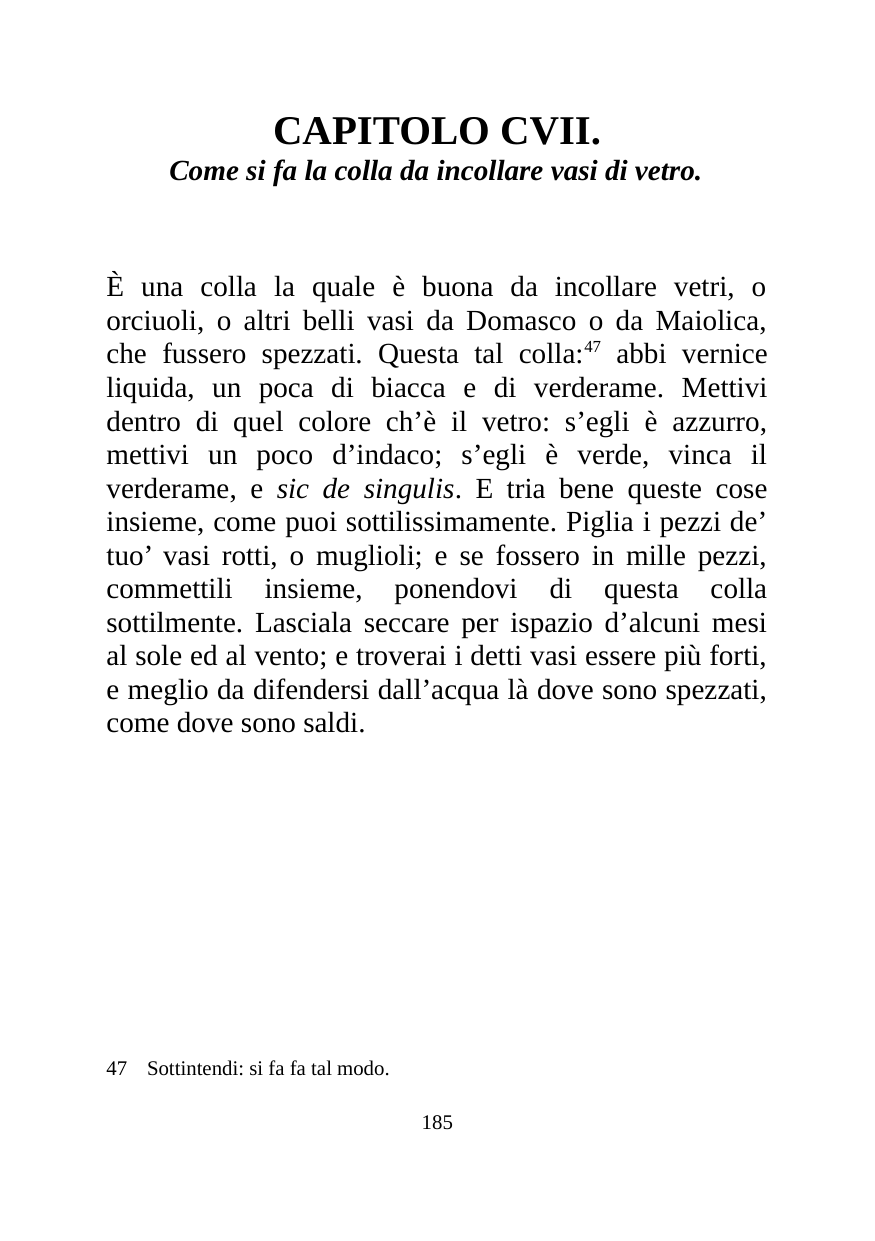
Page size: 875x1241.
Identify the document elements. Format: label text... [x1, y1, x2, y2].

subtitle CAPITOLO CVII. Come si fa la colla da incollare vasi di vetro. [106, 106, 768, 187]
text È una colla la quale è buona da incollare vetri, o orciuoli, o altri belli vasi da Domasco o da Maiolica, che fussero spezzati. Questa tal colla: abbi vernice liquida, un poca di biacca e di verderame. Mettivi dentro di quel colore ch’è il vetro: s’egli è azzurro, mettivi un poco d’indaco; s’egli è verde, vinca il verderame, e sic de singulis. E tria bene queste cose insieme, come puoi sottilissimamente. Piglia i pezzi de’ tuo’ vasi rotti, o muglioli; e se fossero in mille pezzi, commettili insieme, ponendovi di questa colla sottilmente. Lasciala seccare per ispazio d’alcuni mesi al sole ed al vento; e troverai i detti vasi essere più forti, e meglio da difendersi dall’acqua là dove sono spezzati, come dove sono saldi. [106, 269, 768, 739]
text Sottintendi: si fa fa tal modo. [106, 1056, 768, 1080]
